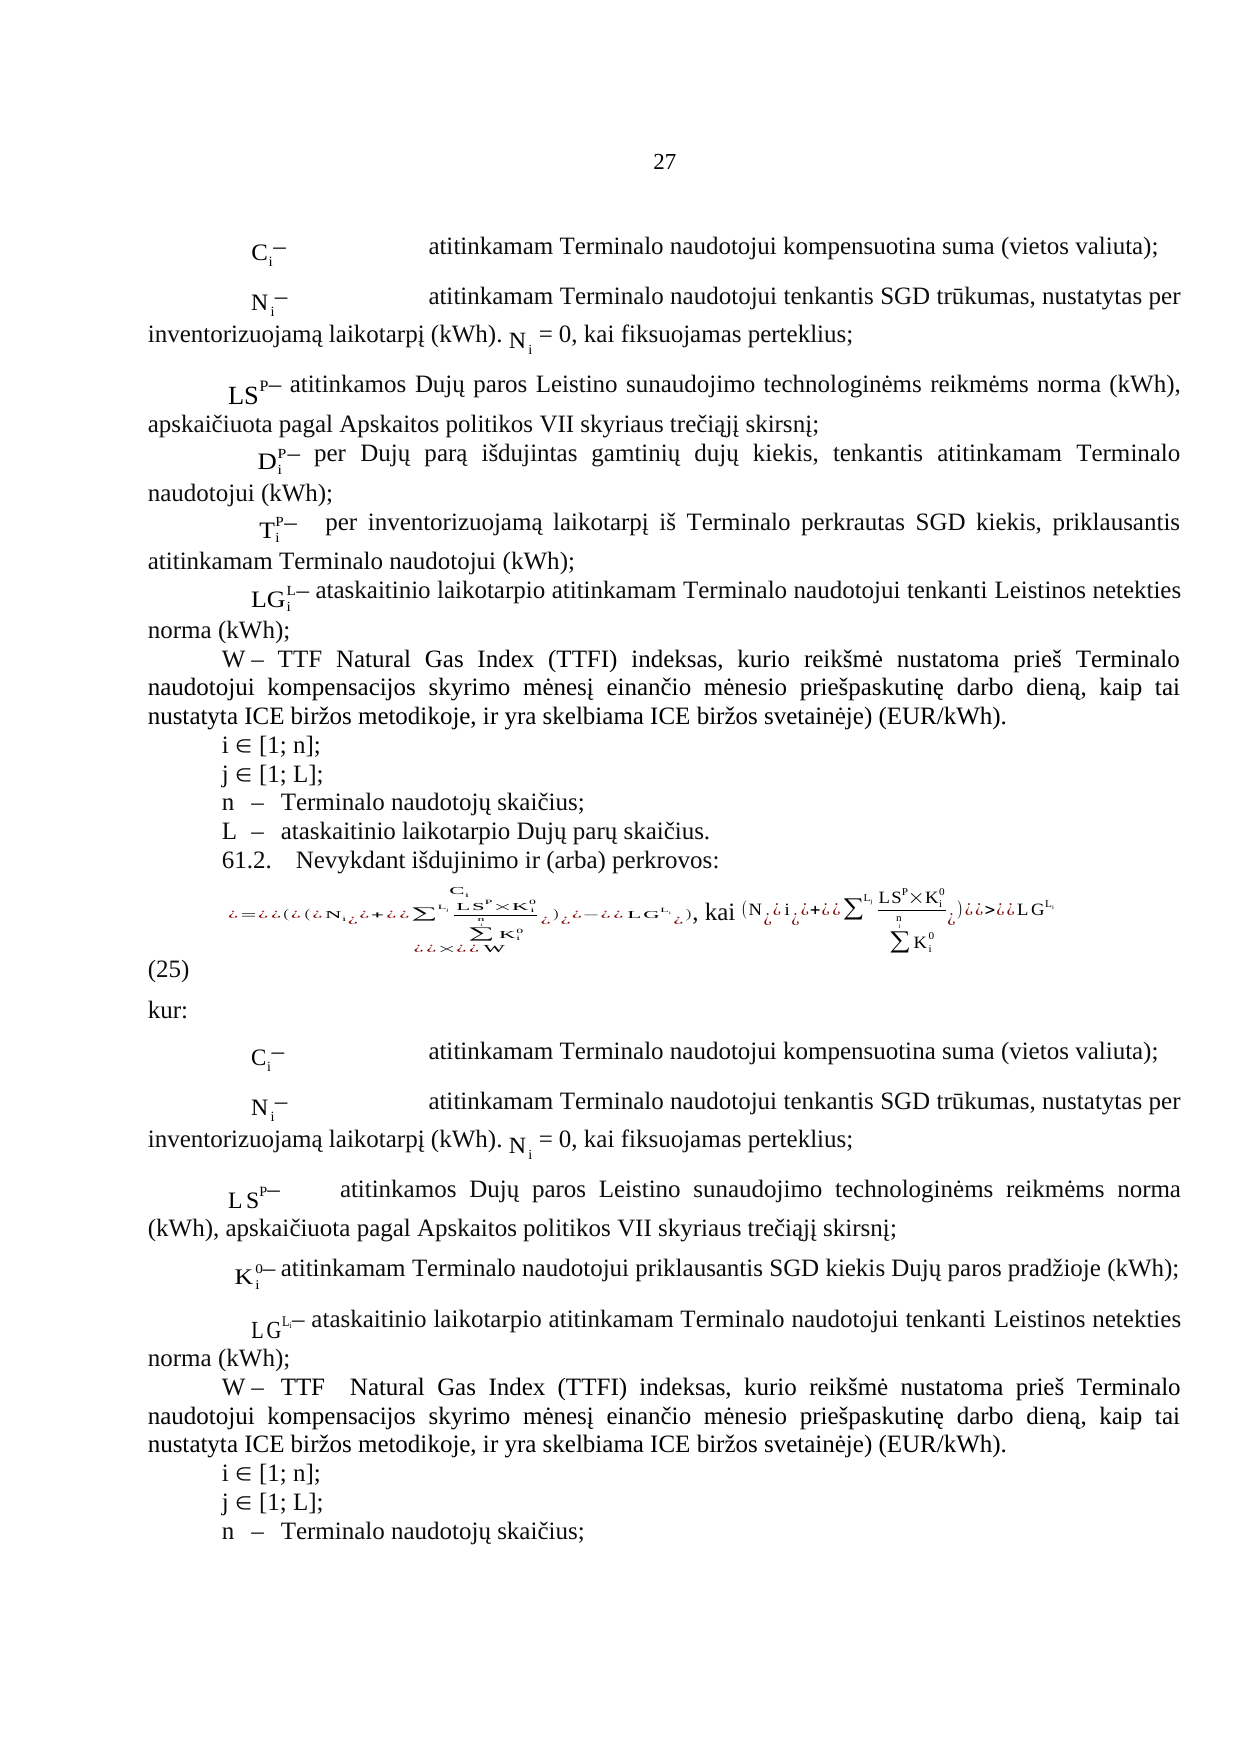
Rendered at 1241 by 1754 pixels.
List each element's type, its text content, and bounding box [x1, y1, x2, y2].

text , kai (25) [148, 886, 1181, 983]
text – atitinkamos Dujų paros Leistino sunaudojimo technologinėms reikmėms norma (kWh), apskaičiuota pagal Apskaitos politikos VII skyriaus trečiąjį skirsnį; [148, 369, 1181, 438]
text – ataskaitinio laikotarpio atitinkamam Terminalo naudotojui tenkanti Leistinos netekties norma (kWh); [148, 1304, 1181, 1372]
text W – TTF Natural Gas Index (TTFI) indeksas, kurio reikšmė nustatoma prieš Terminalo naudotojui kompensacijos skyrimo mėnesį einančio mėnesio priešpaskutinę darbo dieną, kaip tai nustatyta ICE biržos metodikoje, ir yra skelbiama ICE biržos svetainėje) (EUR/kWh). [148, 644, 1181, 730]
text – atitinkamam Terminalo naudotojui kompensuotina suma (vietos valiuta); [148, 1036, 1181, 1074]
text L – ataskaitinio laikotarpio Dujų parų skaičius. [148, 816, 1181, 845]
text W – TTF Natural Gas Index (TTFI) indeksas, kurio reikšmė nustatoma prieš Terminalo naudotojui kompensacijos skyrimo mėnesį einančio mėnesio priešpaskutinę darbo dieną, kaip tai nustatyta ICE biržos metodikoje, ir yra skelbiama ICE biržos svetainėje) (EUR/kWh). [148, 1372, 1181, 1458]
text 61.2. Nevykdant išdujinimo ir (arba) perkrovos: [148, 845, 1181, 874]
text j  [1; L]; [148, 1487, 1181, 1516]
text – per inventorizuojamą laikotarpį iš Terminalo perkrautas SGD kiekis, priklausantis atitinkamam Terminalo naudotojui (kWh); [148, 507, 1181, 575]
text n – Terminalo naudotojų skaičius; [148, 1516, 1181, 1544]
text i  [1; n]; [148, 730, 1181, 759]
text j  [1; L]; [148, 759, 1181, 787]
text – atitinkamam Terminalo naudotojui tenkantis SGD trūkumas, nustatytas per inventorizuojamą laikotarpį (kWh). = 0, kai fiksuojamas perteklius; [148, 1086, 1181, 1162]
text – per Dujų parą išdujintas gamtinių dujų kiekis, tenkantis atitinkamam Terminalo naudotojui (kWh); [148, 438, 1181, 507]
text kur: [148, 995, 1181, 1024]
text – atitinkamam Terminalo naudotojui tenkantis SGD trūkumas, nustatytas per inventorizuojamą laikotarpį (kWh). = 0, kai fiksuojamas perteklius; [148, 281, 1181, 357]
text – atitinkamos Dujų paros Leistino sunaudojimo technologinėms reikmėms norma (kWh), apskaičiuota pagal Apskaitos politikos VII skyriaus trečiąjį skirsnį; [148, 1174, 1181, 1241]
text – ataskaitinio laikotarpio atitinkamam Terminalo naudotojui tenkanti Leistinos netekties norma (kWh); [148, 575, 1181, 644]
text – atitinkamam Terminalo naudotojui kompensuotina suma (vietos valiuta); [148, 231, 1181, 269]
text n – Terminalo naudotojų skaičius; [148, 787, 1181, 816]
text i  [1; n]; [148, 1458, 1181, 1487]
text – atitinkamam Terminalo naudotojui priklausantis SGD kiekis Dujų paros pradžioje (kWh); [148, 1253, 1181, 1292]
